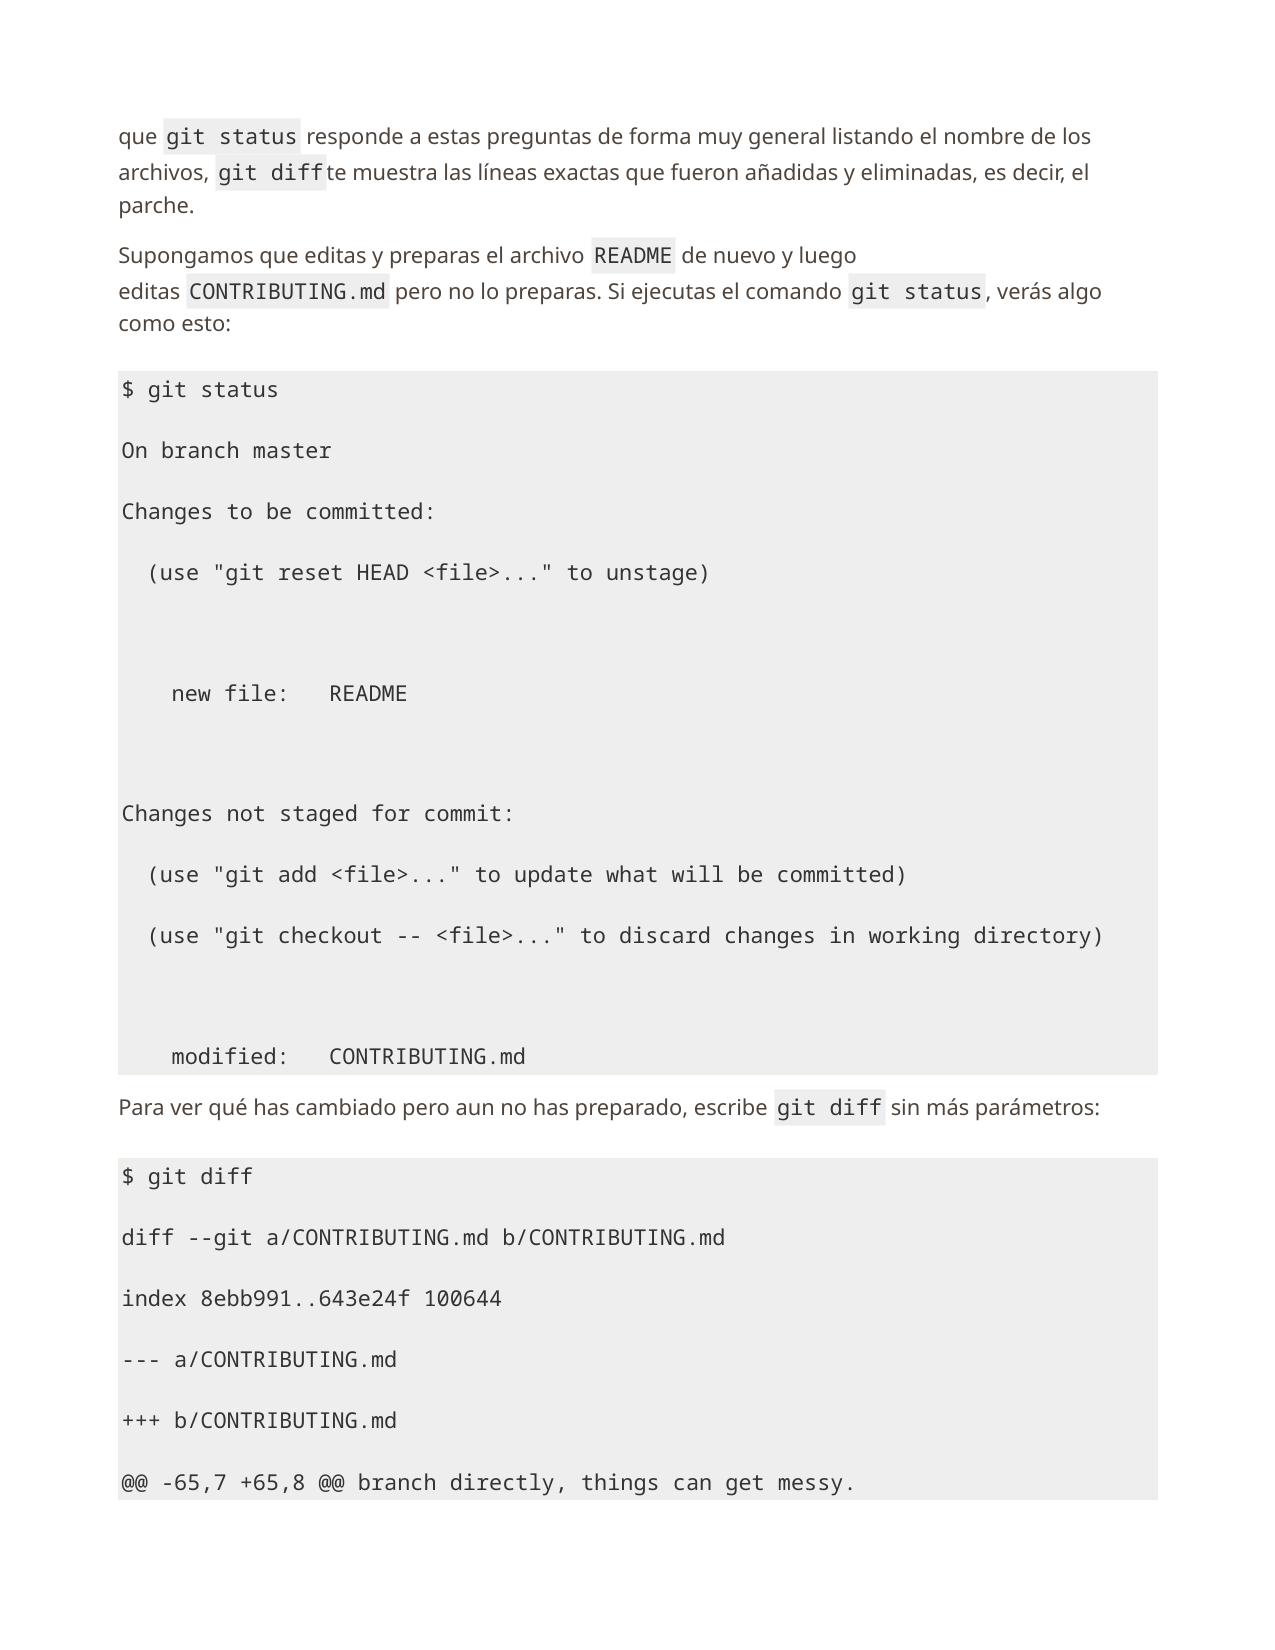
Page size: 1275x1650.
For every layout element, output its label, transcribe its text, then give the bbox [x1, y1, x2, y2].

text Changes not staged for commit: [119, 795, 1157, 828]
text +++ b/CONTRIBUTING.md [119, 1402, 1157, 1435]
text git diff [775, 1090, 885, 1125]
text @@ -65,7 +65,8 @@ branch directly, things can get messy. [119, 1463, 1157, 1499]
text Para ver qué has cambiado pero aun no has preparado, escribe [118, 1089, 774, 1125]
text que git status responde a estas preguntas de forma muy general listando el nombre de los archivos, git diffte muestra las líneas exactas que fueron añadidas y eliminadas, es decir, el parche. [118, 118, 1157, 219]
text sin más parámetros: [886, 1089, 1157, 1125]
text (use "git reset HEAD <file>..." to unstage) [119, 554, 1157, 587]
text Supongamos que editas y preparas el archivo README de nuevo y luego editas CONTRIBUTING.md pero no lo preparas. Si ejecutas el comando git status, verás algo como esto: [118, 237, 1157, 338]
text new file: README [119, 674, 1157, 708]
text Changes to be committed: [119, 493, 1157, 526]
text index 8ebb991..643e24f 100644 [119, 1280, 1157, 1313]
text On branch master [119, 432, 1157, 465]
text (use "git checkout -- <file>..." to discard changes in working directory) [119, 917, 1157, 950]
text $ git diff [119, 1159, 1157, 1191]
text $ git status [119, 372, 1157, 404]
text (use "git add <file>..." to update what will be committed) [119, 856, 1157, 889]
text --- a/CONTRIBUTING.md [119, 1341, 1157, 1374]
text modified: CONTRIBUTING.md [119, 1037, 1157, 1074]
text diff --git a/CONTRIBUTING.md b/CONTRIBUTING.md [119, 1219, 1157, 1252]
